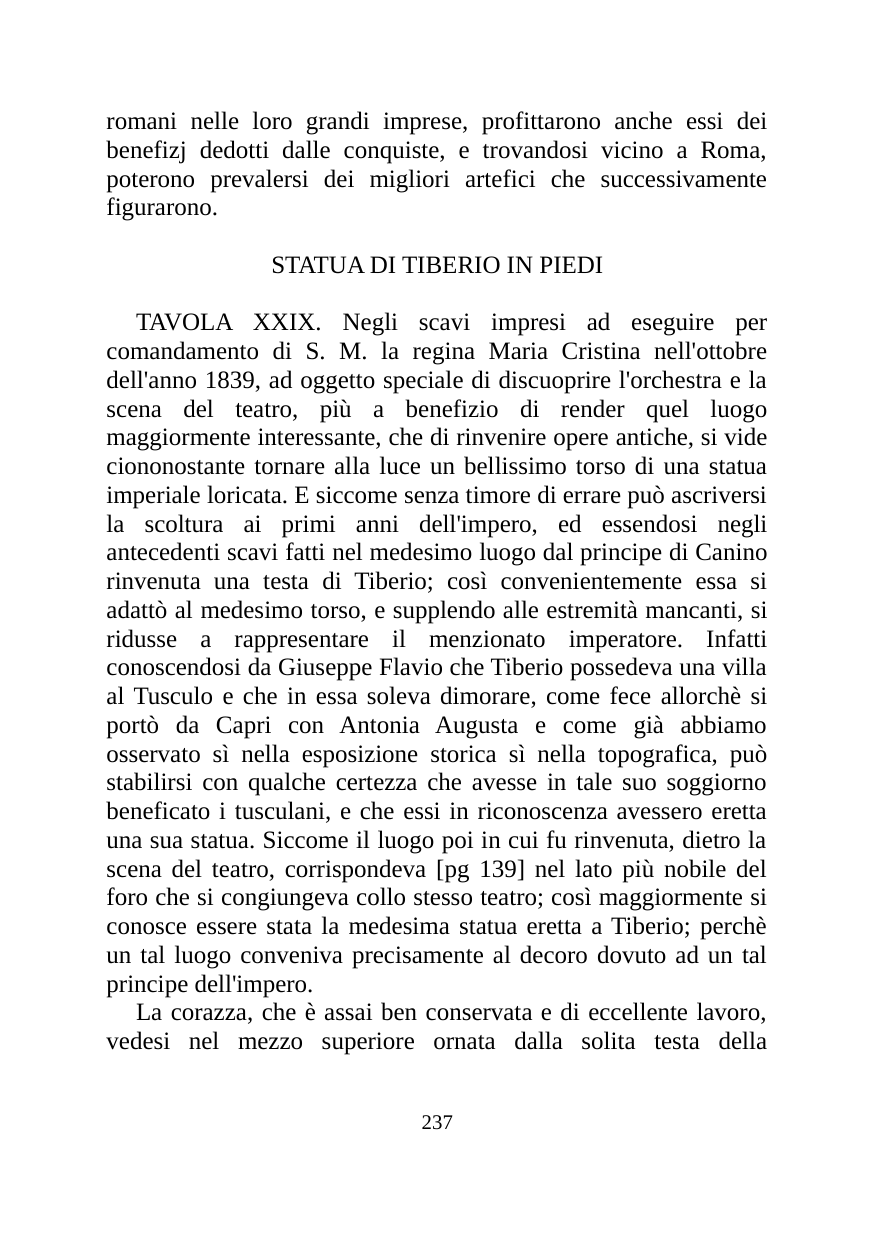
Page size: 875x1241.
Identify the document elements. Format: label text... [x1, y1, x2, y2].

text romani nelle loro grandi imprese, profittarono anche essi dei benefizj dedotti dalle conquiste, e trovandosi vicino a Roma, poterono prevalersi dei migliori artefici che successivamente figurarono. [106, 106, 768, 221]
text TAVOLA XXIX. Negli scavi impresi ad eseguire per comandamento di S. M. la regina Maria Cristina nell'ottobre dell'anno 1839, ad oggetto speciale di discuoprire l'orchestra e la scena del teatro, più a benefizio di render quel luogo maggiormente interessante, che di rinvenire opere antiche, si vide ciononostante tornare alla luce un bellissimo torso di una statua imperiale loricata. E siccome senza timore di errare può ascriversi la scoltura ai primi anni dell'impero, ed essendosi negli antecedenti scavi fatti nel medesimo luogo dal principe di Canino rinvenuta una testa di Tiberio; così convenientemente essa si adattò al medesimo torso, e supplendo alle estremità mancanti, si ridusse a rappresentare il menzionato imperatore. Infatti conoscendosi da Giuseppe Flavio che Tiberio possedeva una villa al Tusculo e che in essa soleva dimorare, come fece allorchè si portò da Capri con Antonia Augusta e come già abbiamo osservato sì nella esposizione storica sì nella topografica, può stabilirsi con qualche certezza che avesse in tale suo soggiorno beneficato i tusculani, e che essi in riconoscenza avessero eretta una sua statua. Siccome il luogo poi in cui fu rinvenuta, dietro la scena del teatro, corrispondeva [pg 139] nel lato più nobile del foro che si congiungeva collo stesso teatro; così maggiormente si conosce essere stata la medesima statua eretta a Tiberio; perchè un tal luogo conveniva precisamente al decoro dovuto ad un tal principe dell'impero. [106, 307, 768, 997]
text STATUA DI TIBERIO IN PIEDI [106, 250, 768, 279]
text La corazza, che è assai ben conservata e di eccellente lavoro, vedesi nel mezzo superiore ornata dalla solita testa della [106, 997, 768, 1055]
